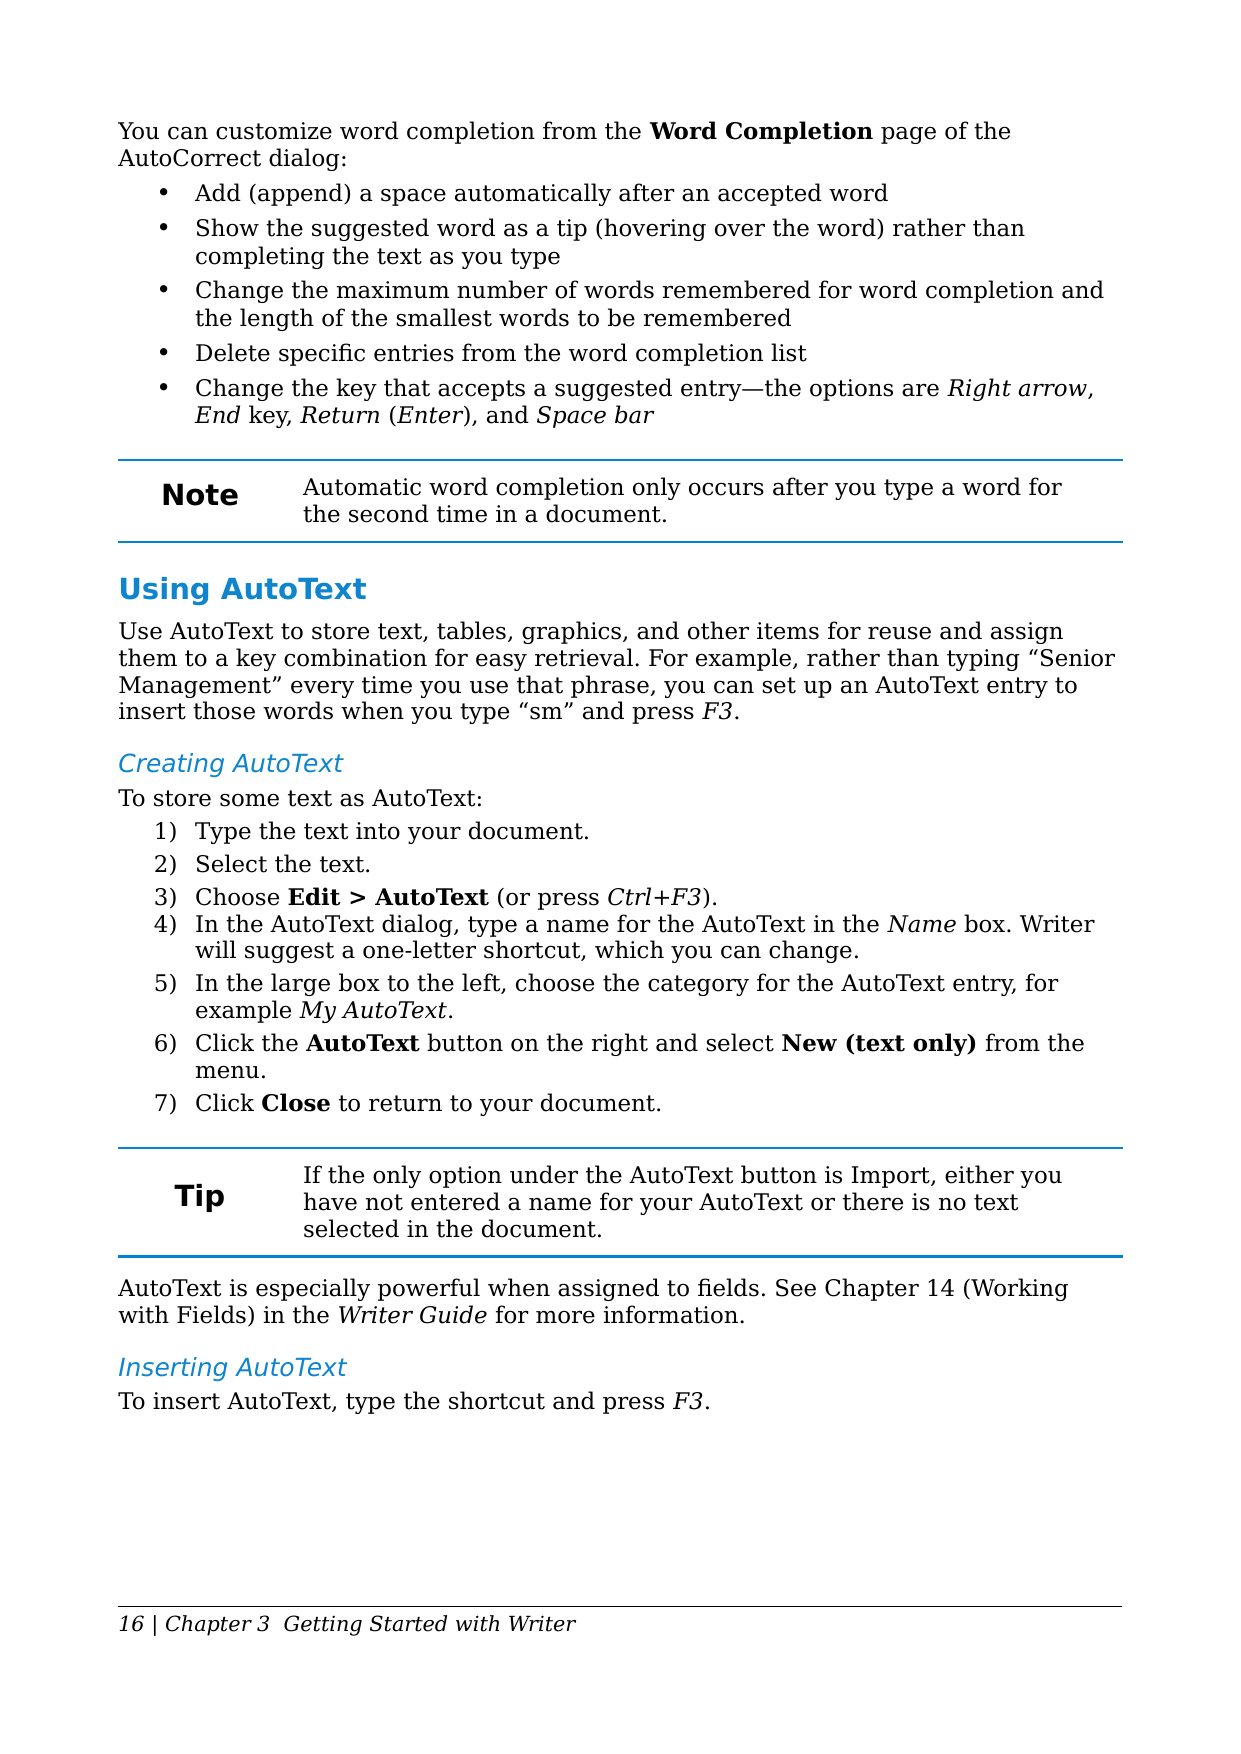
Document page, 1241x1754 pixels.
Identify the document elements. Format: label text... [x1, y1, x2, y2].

list Show the suggested word as a tip (hovering over the word) rather than completing the text as you type [156, 214, 1122, 269]
subtitle Creating AutoText [118, 749, 1122, 779]
table_header If the only option under the AutoText button is Import, either you have not entered a name for your AutoText or there is no text selected in the document. [281, 1149, 1122, 1255]
list In the AutoText dialog, type a name for the AutoText in the Name box. Writer will suggest a one-letter shortcut, which you can change. [177, 911, 1122, 964]
list Click Close to return to your document. [177, 1090, 1122, 1117]
table_header Note [118, 461, 281, 541]
text Use AutoText to store text, tables, graphics, and other items for reuse and assign them to a key combination for easy retrieval. For example, rather than typing “Senior Management” every time you use that phrase, you can set up an AutoText entry to insert those words when you type “sm” and press F3. [118, 618, 1122, 725]
list Change the maximum number of words remembered for word completion and the length of the smallest words to be remembered [156, 276, 1122, 332]
table_header Tip [118, 1149, 281, 1255]
list Add (append) a space automatically after an accepted word [156, 178, 1122, 207]
list Select the text. [177, 851, 1122, 878]
list You can customize word completion from the Word Completion page of the AutoCorrect dialog: [118, 118, 1122, 172]
subtitle Using AutoText [118, 572, 1122, 606]
list To store some text as AutoText: [118, 785, 1122, 812]
list Change the key that accepts a suggested entry—the options are Right arrow, End key, Return (Enter), and Space bar [156, 373, 1122, 429]
list In the large box to the left, choose the category for the AutoText entry, for example My AutoText. [177, 971, 1122, 1024]
text AutoText is especially powerful when assigned to fields. See Chapter 14 (Working with Fields) in the Writer Guide for more information. [118, 1275, 1122, 1328]
list Choose Edit > AutoText (or press Ctrl+F3). [177, 884, 1122, 911]
list Click the AutoText button on the right and select New (text only) from the menu. [177, 1030, 1122, 1084]
text To insert AutoText, type the shortcut and press F3. [118, 1388, 1122, 1415]
list Delete specific entries from the word completion list [156, 338, 1122, 367]
subtitle Inserting AutoText [118, 1353, 1122, 1382]
list Type the text into your document. [177, 818, 1122, 845]
table_header Automatic word completion only occurs after you type a word for the second time in a document. [281, 461, 1122, 541]
